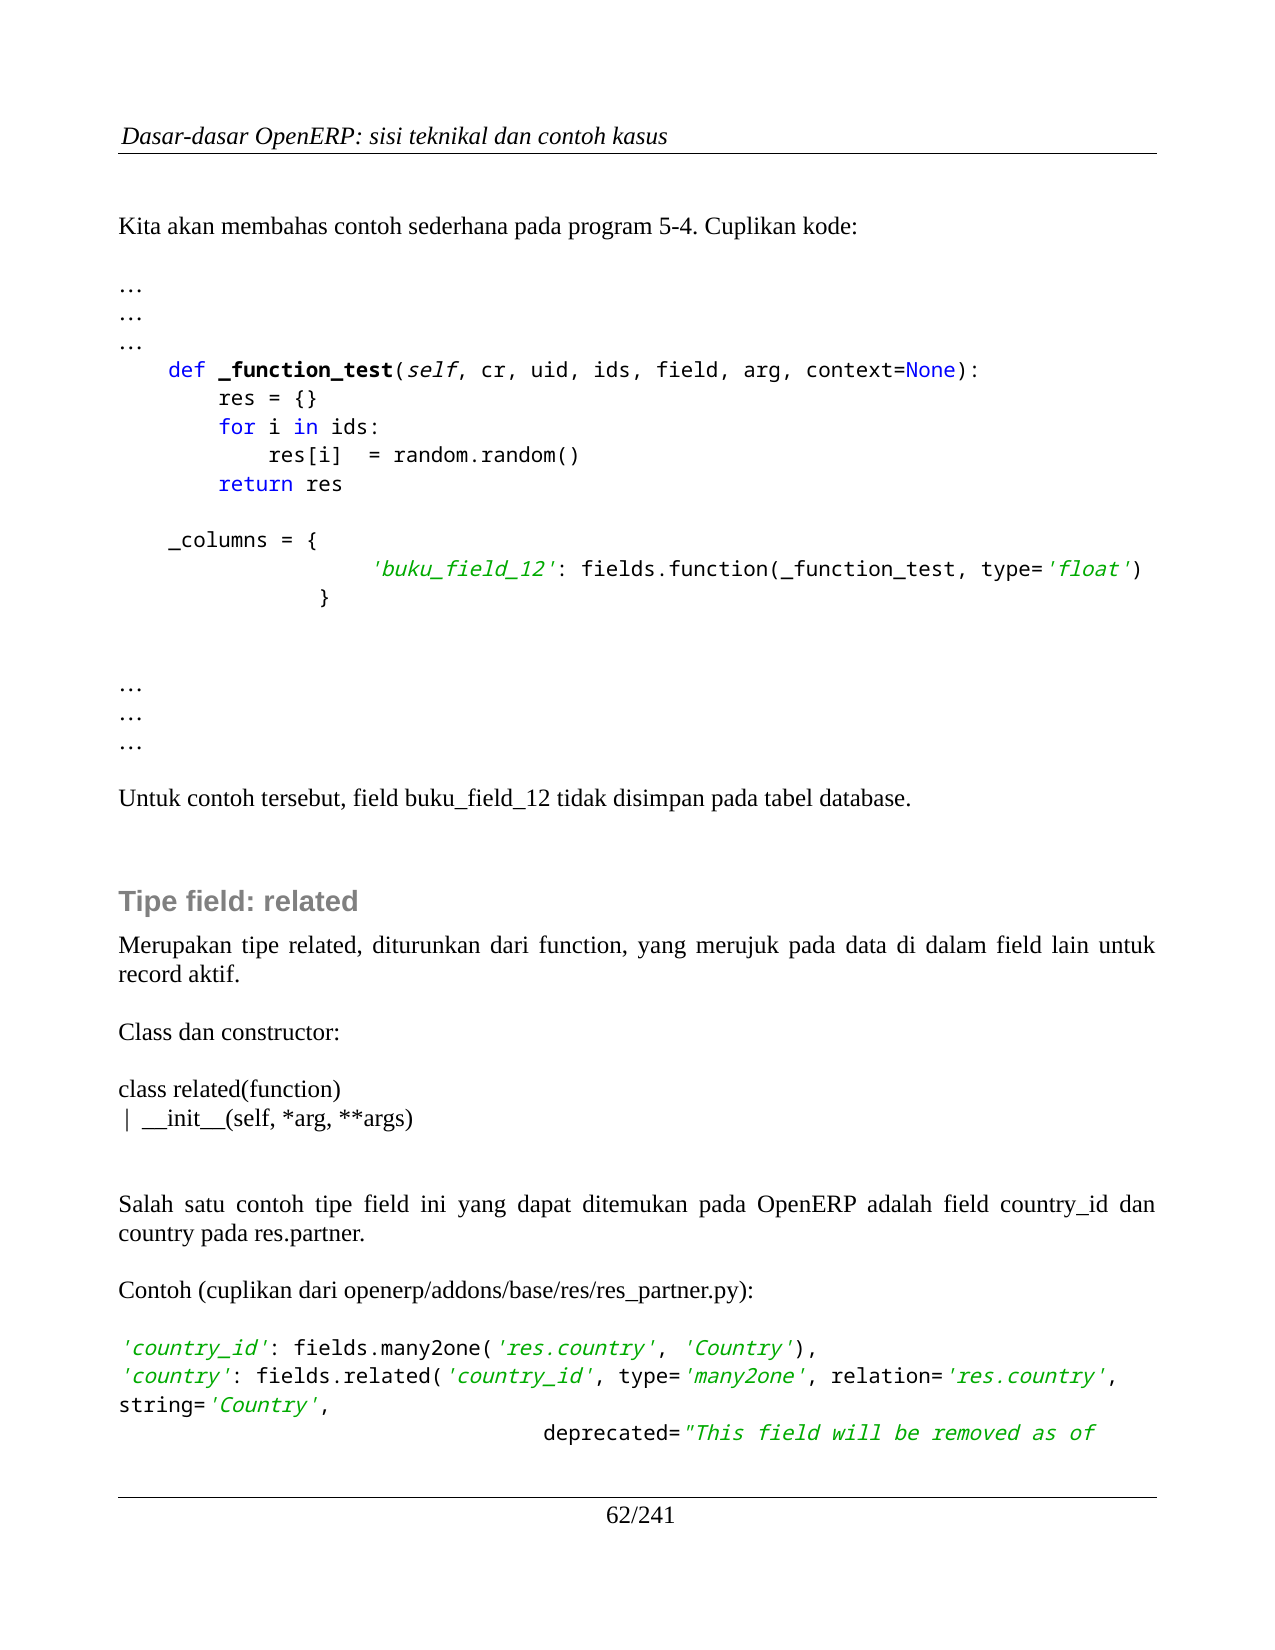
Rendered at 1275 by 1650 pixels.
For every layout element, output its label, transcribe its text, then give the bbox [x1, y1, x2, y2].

text Contoh (cuplikan dari openerp/addons/base/res/res_partner.py): [118, 1275, 1157, 1304]
text … [118, 297, 1157, 326]
subtitle Tipe field: related [118, 884, 1157, 918]
text class related(function) [118, 1074, 1157, 1103]
text Salah satu contoh tipe field ini yang dapat ditemukan pada OpenERP adalah field country_id dan country pada res.partner. [118, 1189, 1157, 1247]
text | __init__(self, *arg, **args) [118, 1103, 1157, 1132]
text _columns = { [118, 526, 1157, 554]
text Class dan constructor: [118, 1017, 1157, 1045]
text Merupakan tipe related, diturunkan dari function, yang merujuk pada data di dalam field lain untuk record aktif. [118, 930, 1157, 988]
text res[i] = random.random() [118, 440, 1157, 469]
text … [118, 326, 1157, 355]
text … [118, 668, 1157, 697]
text … [118, 726, 1157, 755]
text … [118, 697, 1157, 726]
text def _function_test(self, cr, uid, ids, field, arg, context=None): [118, 355, 1157, 383]
text … [118, 269, 1157, 297]
text } [118, 582, 1157, 611]
text return res [118, 469, 1157, 497]
text Kita akan membahas contoh sederhana pada program 5-4. Cuplikan kode: [118, 211, 1157, 240]
text 'country': fields.related('country_id', type='many2one', relation='res.country', string='Country', [118, 1361, 1157, 1418]
text 'buku_field_12': fields.function(_function_test, type='float') [118, 554, 1157, 582]
text deprecated="This field will be removed as of [118, 1418, 1157, 1447]
text for i in ids: [118, 412, 1157, 440]
text res = {} [118, 383, 1157, 412]
text Untuk contoh tersebut, field buku_field_12 tidak disimpan pada tabel database. [118, 783, 1157, 812]
text 'country_id': fields.many2one('res.country', 'Country'), [118, 1333, 1157, 1361]
